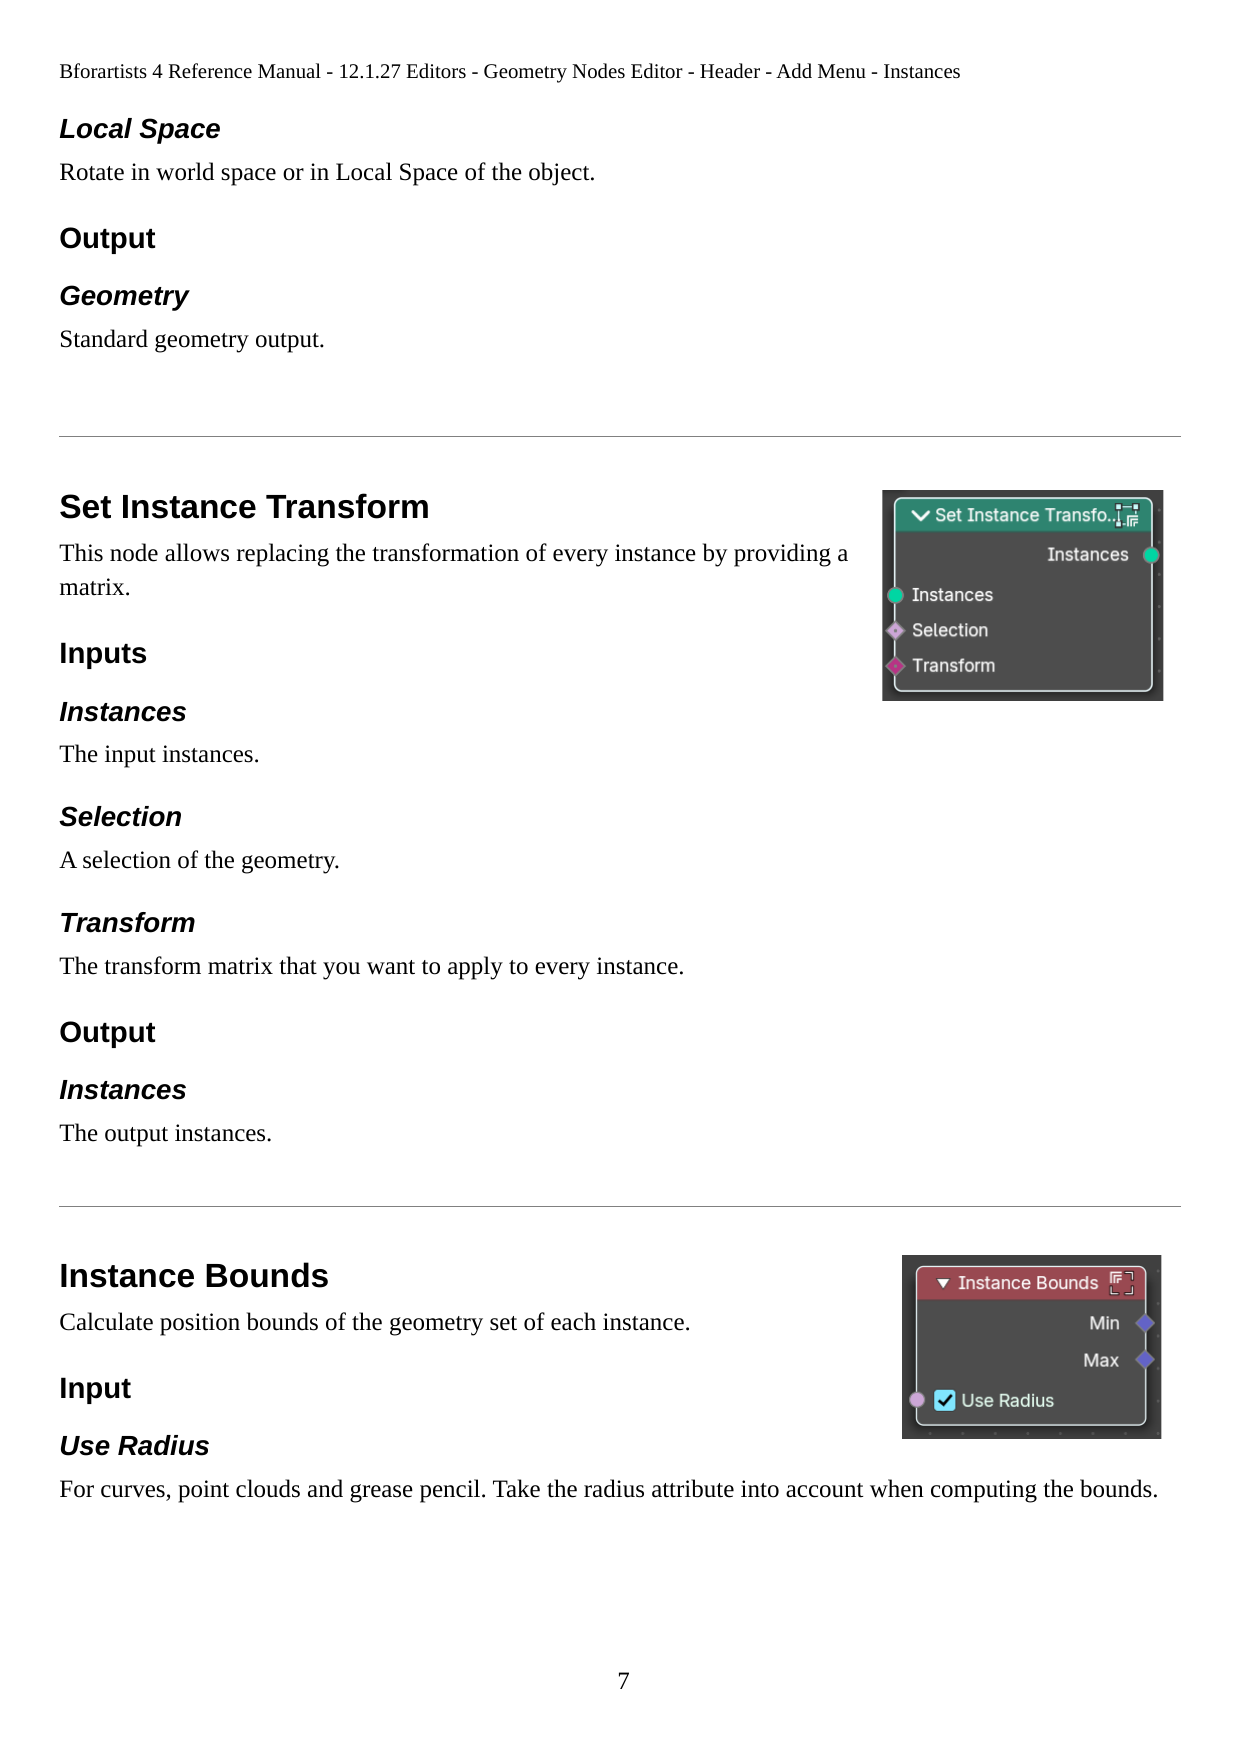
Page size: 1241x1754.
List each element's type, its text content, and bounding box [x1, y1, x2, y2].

subtitle [1162, 1256, 1181, 1295]
text The transform matrix that you want to apply to every instance. [59, 951, 1181, 980]
text Standard geometry output. [59, 324, 1181, 352]
subtitle Set Instance Transform [59, 487, 1181, 526]
subtitle Inputs [59, 636, 882, 670]
subtitle Instances [59, 695, 1181, 727]
subtitle Output [59, 221, 1181, 254]
subtitle [1162, 1371, 1181, 1405]
subtitle [1164, 636, 1181, 670]
text This node allows replacing the transformation of every instance by providing a matrix. [59, 538, 882, 601]
text Rotate in world space or in Local Space of the object. [59, 157, 1181, 186]
subtitle Output [59, 1015, 1181, 1048]
subtitle Use Radius [59, 1430, 1181, 1462]
subtitle Instances [59, 1073, 1181, 1105]
subtitle Instance Bounds [59, 1256, 902, 1295]
picture [882, 490, 1164, 701]
text Calculate position bounds of the geometry set of each instance. [59, 1307, 902, 1336]
text The output instances. [59, 1118, 1181, 1147]
text A selection of the geometry. [59, 845, 1181, 874]
text For curves, point clouds and grease pencil. Take the radius attribute into account when computing the bounds. [59, 1474, 1181, 1503]
subtitle Transform [59, 907, 1181, 939]
subtitle Geometry [59, 279, 1181, 311]
subtitle Local Space [59, 113, 1181, 144]
subtitle Selection [59, 801, 1181, 833]
text The input instances. [59, 739, 1181, 768]
picture [902, 1255, 1162, 1439]
subtitle Input [59, 1371, 902, 1405]
